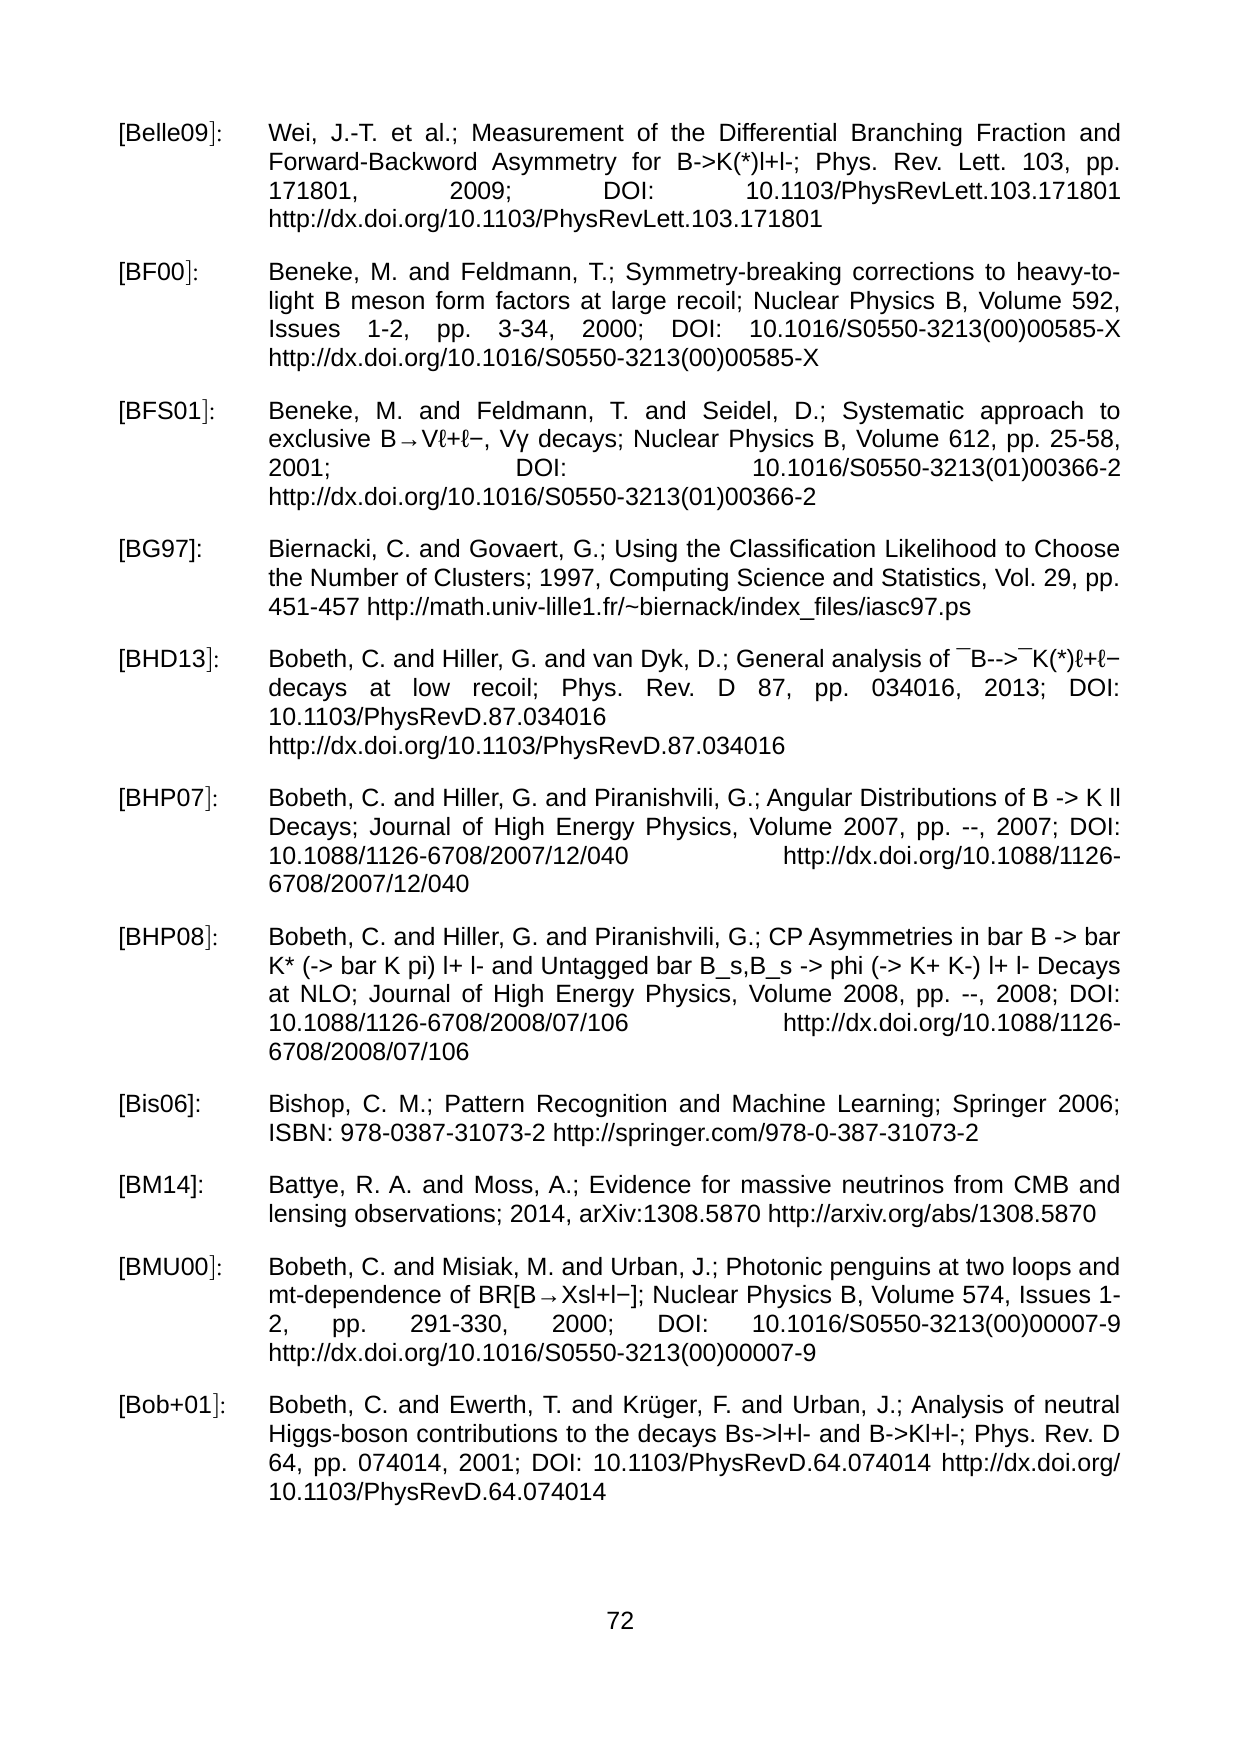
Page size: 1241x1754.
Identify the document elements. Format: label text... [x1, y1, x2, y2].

text [BF00]: Beneke, M. and Feldmann, T.; Symmetry-breaking corrections to heavy-to-light B meson form factors at large recoil; Nuclear Physics B, Volume 592, Issues 1-2, pp. 3-34, 2000; DOI: 10.1016/S0550-3213(00)00585-X http://dx.doi.org/10.1016/S0550-3213(00)00585-X [118, 257, 1122, 372]
text [Bob+01]: Bobeth, C. and Ewerth, T. and Krüger, F. and Urban, J.; Analysis of neutral Higgs-boson contributions to the decays Bs->l+l- and B->Kl+l-; Phys. Rev. D 64, pp. 074014, 2001; DOI: 10.1103/PhysRevD.64.074014 http://dx.doi.org/ 10.1103/PhysRevD.64.074014 [118, 1390, 1122, 1505]
text [BM14]: Battye, R. A. and Moss, A.; Evidence for massive neutrinos from CMB and lensing observations; 2014, arXiv:1308.5870 http://arxiv.org/abs/1308.5870 [118, 1170, 1122, 1228]
text [Belle09]: Wei, J.-T. et al.; Measurement of the Differential Branching Fraction and Forward-Backword Asymmetry for B->K(*)l+l-; Phys. Rev. Lett. 103, pp. 171801, 2009; DOI: 10.1103/PhysRevLett.103.171801 http://dx.doi.org/10.1103/PhysRevLett.103.171801 [118, 118, 1122, 233]
text [BFS01]: Beneke, M. and Feldmann, T. and Seidel, D.; Systematic approach to exclusive B→Vℓ+ℓ−, Vγ decays; Nuclear Physics B, Volume 612, pp. 25-58, 2001; DOI: 10.1016/S0550-3213(01)00366-2 http://dx.doi.org/10.1016/S0550-3213(01)00366-2 [118, 396, 1122, 511]
text [BMU00]: Bobeth, C. and Misiak, M. and Urban, J.; Photonic penguins at two loops and mt-dependence of BR[B→Xsl+l−]; Nuclear Physics B, Volume 574, Issues 1-2, pp. 291-330, 2000; DOI: 10.1016/S0550-3213(00)00007-9 http://dx.doi.org/10.1016/S0550-3213(00)00007-9 [118, 1252, 1122, 1367]
text [BHP07]: Bobeth, C. and Hiller, G. and Piranishvili, G.; Angular Distributions of B -> K ll Decays; Journal of High Energy Physics, Volume 2007, pp. --, 2007; DOI: 10.1088/1126-6708/2007/12/040 http://dx.doi.org/10.1088/1126-6708/2007/12/040 [118, 783, 1122, 898]
text [BHD13]: Bobeth, C. and Hiller, G. and van Dyk, D.; General analysis of ¯B-->¯K(*)ℓ+ℓ− decays at low recoil; Phys. Rev. D 87, pp. 034016, 2013; DOI: 10.1103/PhysRevD.87.034016 http://dx.doi.org/10.1103/PhysRevD.87.034016 [118, 644, 1122, 759]
text [BG97]: Biernacki, C. and Govaert, G.; Using the Classification Likelihood to Choose the Number of Clusters; 1997, Computing Science and Statistics, Vol. 29, pp. 451-457 http://math.univ-lille1.fr/~biernack/index_files/iasc97.ps [118, 534, 1122, 621]
text [BHP08]: Bobeth, C. and Hiller, G. and Piranishvili, G.; CP Asymmetries in bar B -> bar K* (-> bar K pi) l+ l- and Untagged bar B_s,B_s -> phi (-> K+ K-) l+ l- Decays at NLO; Journal of High Energy Physics, Volume 2008, pp. --, 2008; DOI: 10.1088/1126-6708/2008/07/106 http://dx.doi.org/10.1088/1126-6708/2008/07/106 [118, 922, 1122, 1066]
text [Bis06]: Bishop, C. M.; Pattern Recognition and Machine Learning; Springer 2006; ISBN: 978-0387-31073-2 http://springer.com/978-0-387-31073-2 [118, 1089, 1122, 1147]
